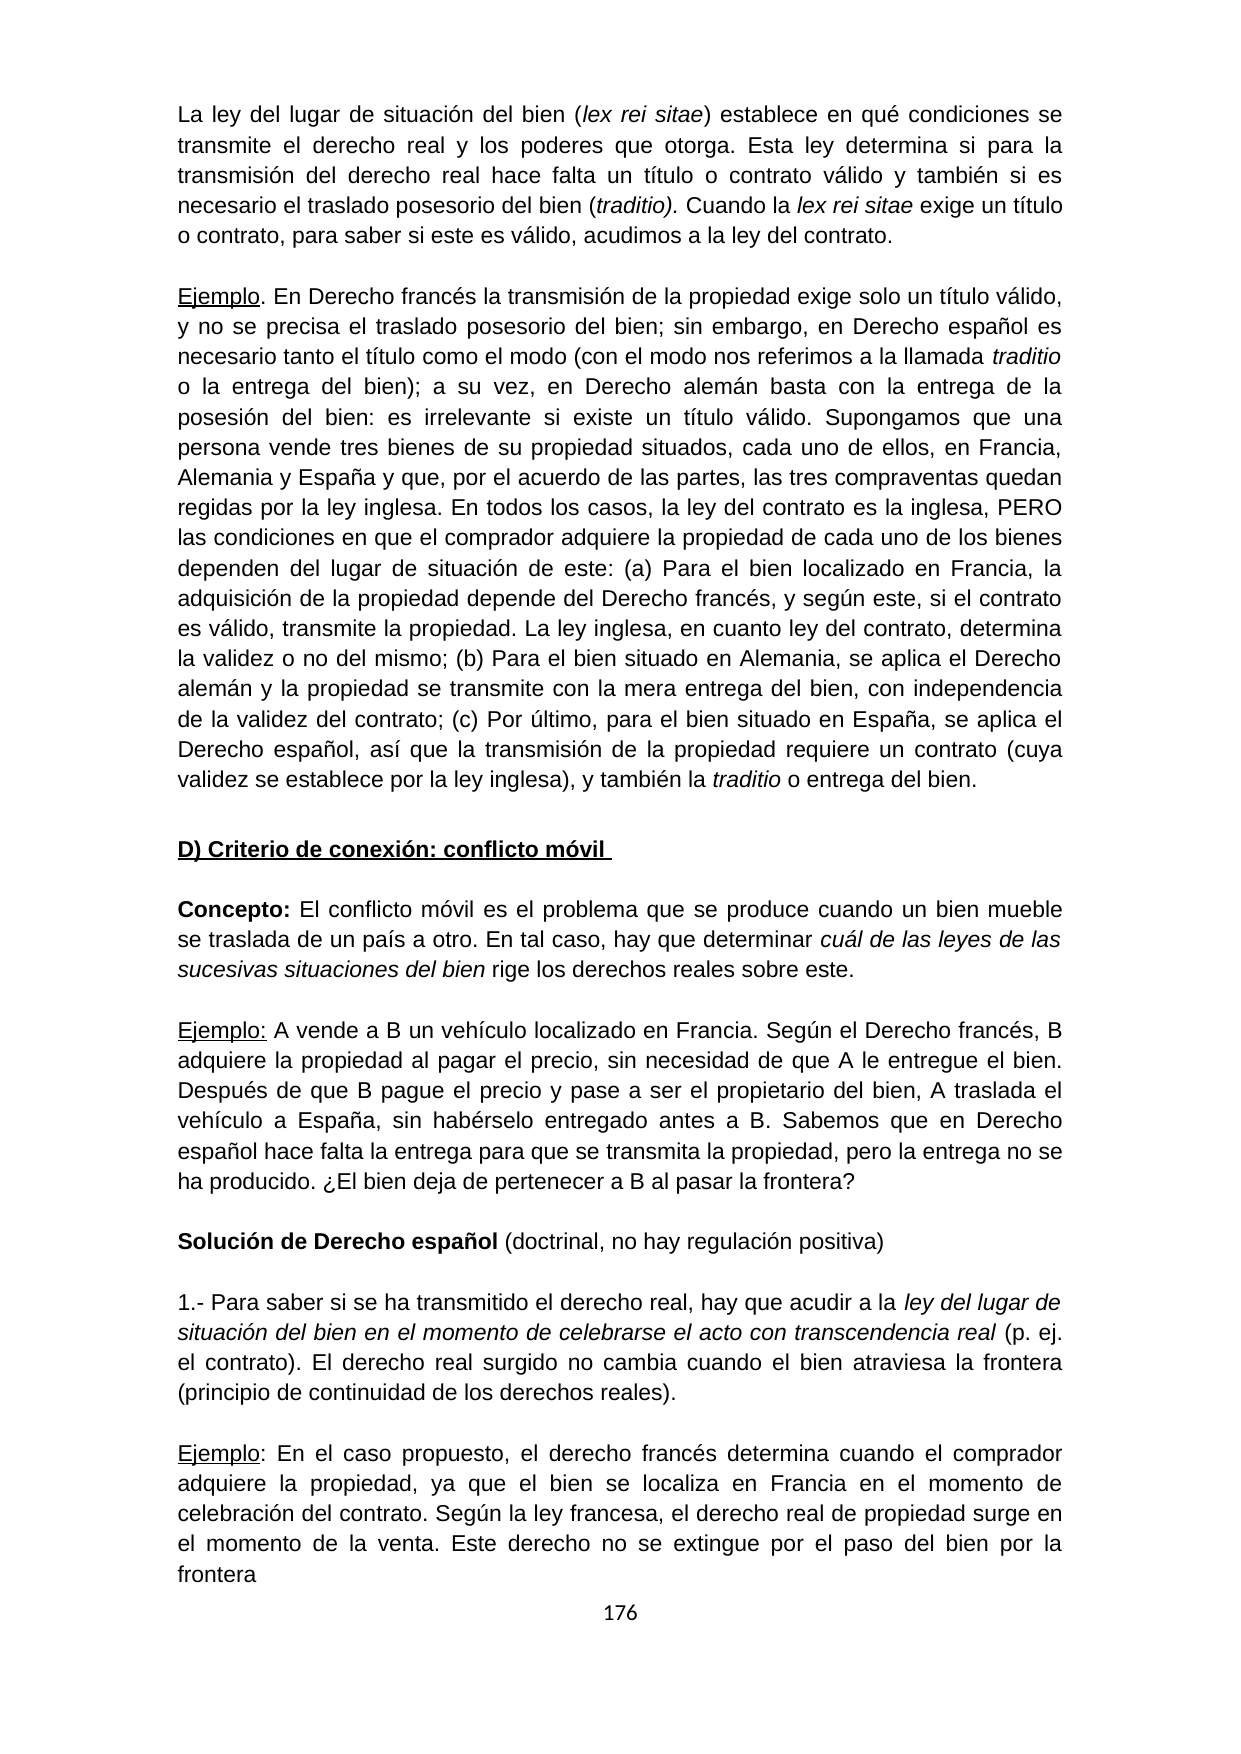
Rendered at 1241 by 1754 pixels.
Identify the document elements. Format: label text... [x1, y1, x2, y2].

text Concepto: El conflicto móvil es el problema que se produce cuando un bien mueble se traslada de un país a otro. En tal caso, hay que determinar cuál de las leyes de las sucesivas situaciones del bien rige los derechos reales sobre este. [177, 896, 1063, 983]
text Ejemplo. En Derecho francés la transmisión de la propiedad exige solo un título válido, y no se precisa el traslado posesorio del bien; sin embargo, en Derecho español es necesario tanto el título como el modo (con el modo nos referimos a la llamada traditio o la entrega del bien); a su vez, en Derecho alemán basta con la entrega de la posesión del bien: es irrelevante si existe un título válido. Supongamos que una persona vende tres bienes de su propiedad situados, cada uno de ellos, en Francia, Alemania y España y que, por el acuerdo de las partes, las tres compraventas quedan regidas por la ley inglesa. En todos los casos, la ley del contrato es la inglesa, PERO las condiciones en que el comprador adquiere la propiedad de cada uno de los bienes dependen del lugar de situación de este: (a) Para el bien localizado en Francia, la adquisición de la propiedad depende del Derecho francés, y según este, si el contrato es válido, transmite la propiedad. La ley inglesa, en cuanto ley del contrato, determina la validez o no del mismo; (b) Para el bien situado en Alemania, se aplica el Derecho alemán y la propiedad se transmite con la mera entrega del bien, con independencia de la validez del contrato; (c) Por último, para el bien situado en España, se aplica el Derecho español, así que la transmisión de la propiedad requiere un contrato (cuya validez se establece por la ley inglesa), y también la traditio o entrega del bien. [177, 283, 1063, 792]
text Ejemplo: A vende a B un vehículo localizado en Francia. Según el Derecho francés, B adquiere la propiedad al pagar el precio, sin necesidad de que A le entregue el bien. Después de que B pague el precio y pase a ser el propietario del bien, A traslada el vehículo a España, sin habérselo entregado antes a B. Sabemos que en Derecho español hace falta la entrega para que se transmita la propiedad, pero la entrega no se ha producido. ¿El bien deja de pertenecer a B al pasar la frontera? [177, 1017, 1063, 1194]
text D) Criterio de conexión: conflicto móvil [177, 836, 1063, 862]
text Ejemplo: En el caso propuesto, el derecho francés determina cuando el comprador adquiere la propiedad, ya que el bien se localiza en Francia en el momento de celebración del contrato. Según la ley francesa, el derecho real de propiedad surge en el momento de la venta. Este derecho no se extingue por el paso del bien por la frontera [177, 1440, 1063, 1587]
text La ley del lugar de situación del bien (lex rei sitae) establece en qué condiciones se transmite el derecho real y los poderes que otorga. Esta ley determina si para la transmisión del derecho real hace falta un título o contrato válido y también si es necesario el traslado posesorio del bien (traditio). Cuando la lex rei sitae exige un título o contrato, para saber si este es válido, acudimos a la ley del contrato. [177, 101, 1063, 248]
text 1.- Para saber si se ha transmitido el derecho real, hay que acudir a la ley del lugar de situación del bien en el momento de celebrarse el acto con transcendencia real (p. ej. el contrato). El derecho real surgido no cambia cuando el bien atraviesa la frontera (principio de continuidad de los derechos reales). [177, 1289, 1063, 1406]
text Solución de Derecho español (doctrinal, no hay regulación positiva) [177, 1228, 1063, 1255]
